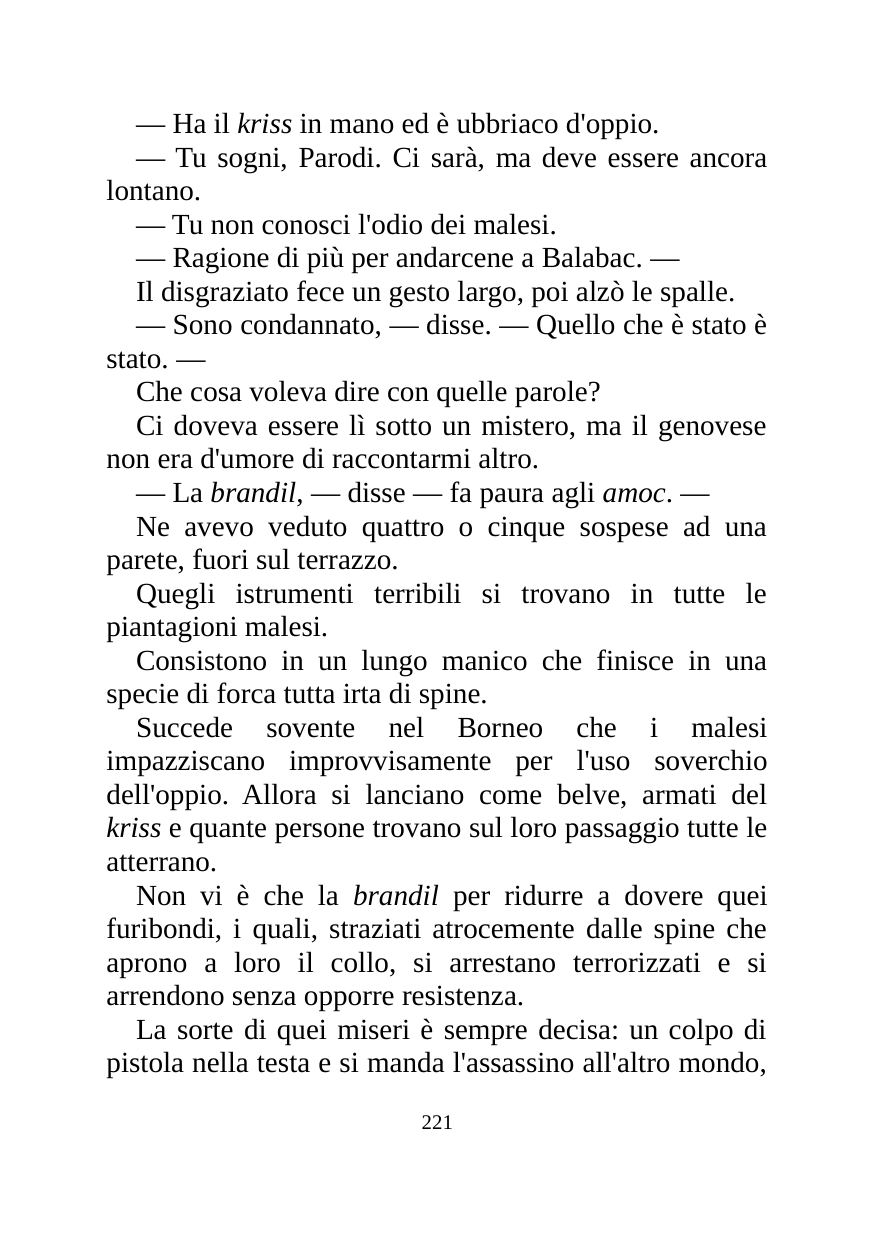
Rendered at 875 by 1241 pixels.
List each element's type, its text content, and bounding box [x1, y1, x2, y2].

text — Tu sogni, Parodi. Ci sarà, ma deve essere ancora lontano. [106, 140, 768, 207]
text Consistono in un lungo manico che finisce in una specie di forca tutta irta di spine. [106, 643, 768, 710]
text Ci doveva essere lì sotto un mistero, ma il genovese non era d'umore di raccontarmi altro. [106, 408, 768, 475]
text — Ragione di più per andarcene a Balabac. — [106, 240, 768, 274]
text Quegli istrumenti terribili si trovano in tutte le piantagioni malesi. [106, 576, 768, 643]
text Non vi è che la brandil per ridurre a dovere quei furibondi, i quali, straziati atrocemente dalle spine che aprono a loro il collo, si arrestano terrorizzati e si arrendono senza opporre resistenza. [106, 878, 768, 1012]
text — Sono condannato, — disse. — Quello che è stato è stato. — [106, 307, 768, 374]
text — Tu non conosci l'odio dei malesi. [106, 207, 768, 240]
text — Ha il kriss in mano ed è ubbriaco d'oppio. [106, 106, 768, 140]
text La sorte di quei miseri è sempre decisa: un colpo di pistola nella testa e si manda l'assassino all'altro mondo, [106, 1012, 768, 1079]
text Il disgraziato fece un gesto largo, poi alzò le spalle. [106, 274, 768, 307]
text Succede sovente nel Borneo che i malesi impazziscano improvvisamente per l'uso soverchio dell'oppio. Allora si lanciano come belve, armati del kriss e quante persone trovano sul loro passaggio tutte le atterrano. [106, 710, 768, 878]
text Che cosa voleva dire con quelle parole? [106, 374, 768, 408]
text — La brandil, — disse — fa paura agli amoc. — [106, 475, 768, 509]
text Ne avevo veduto quattro o cinque sospese ad una parete, fuori sul terrazzo. [106, 509, 768, 576]
